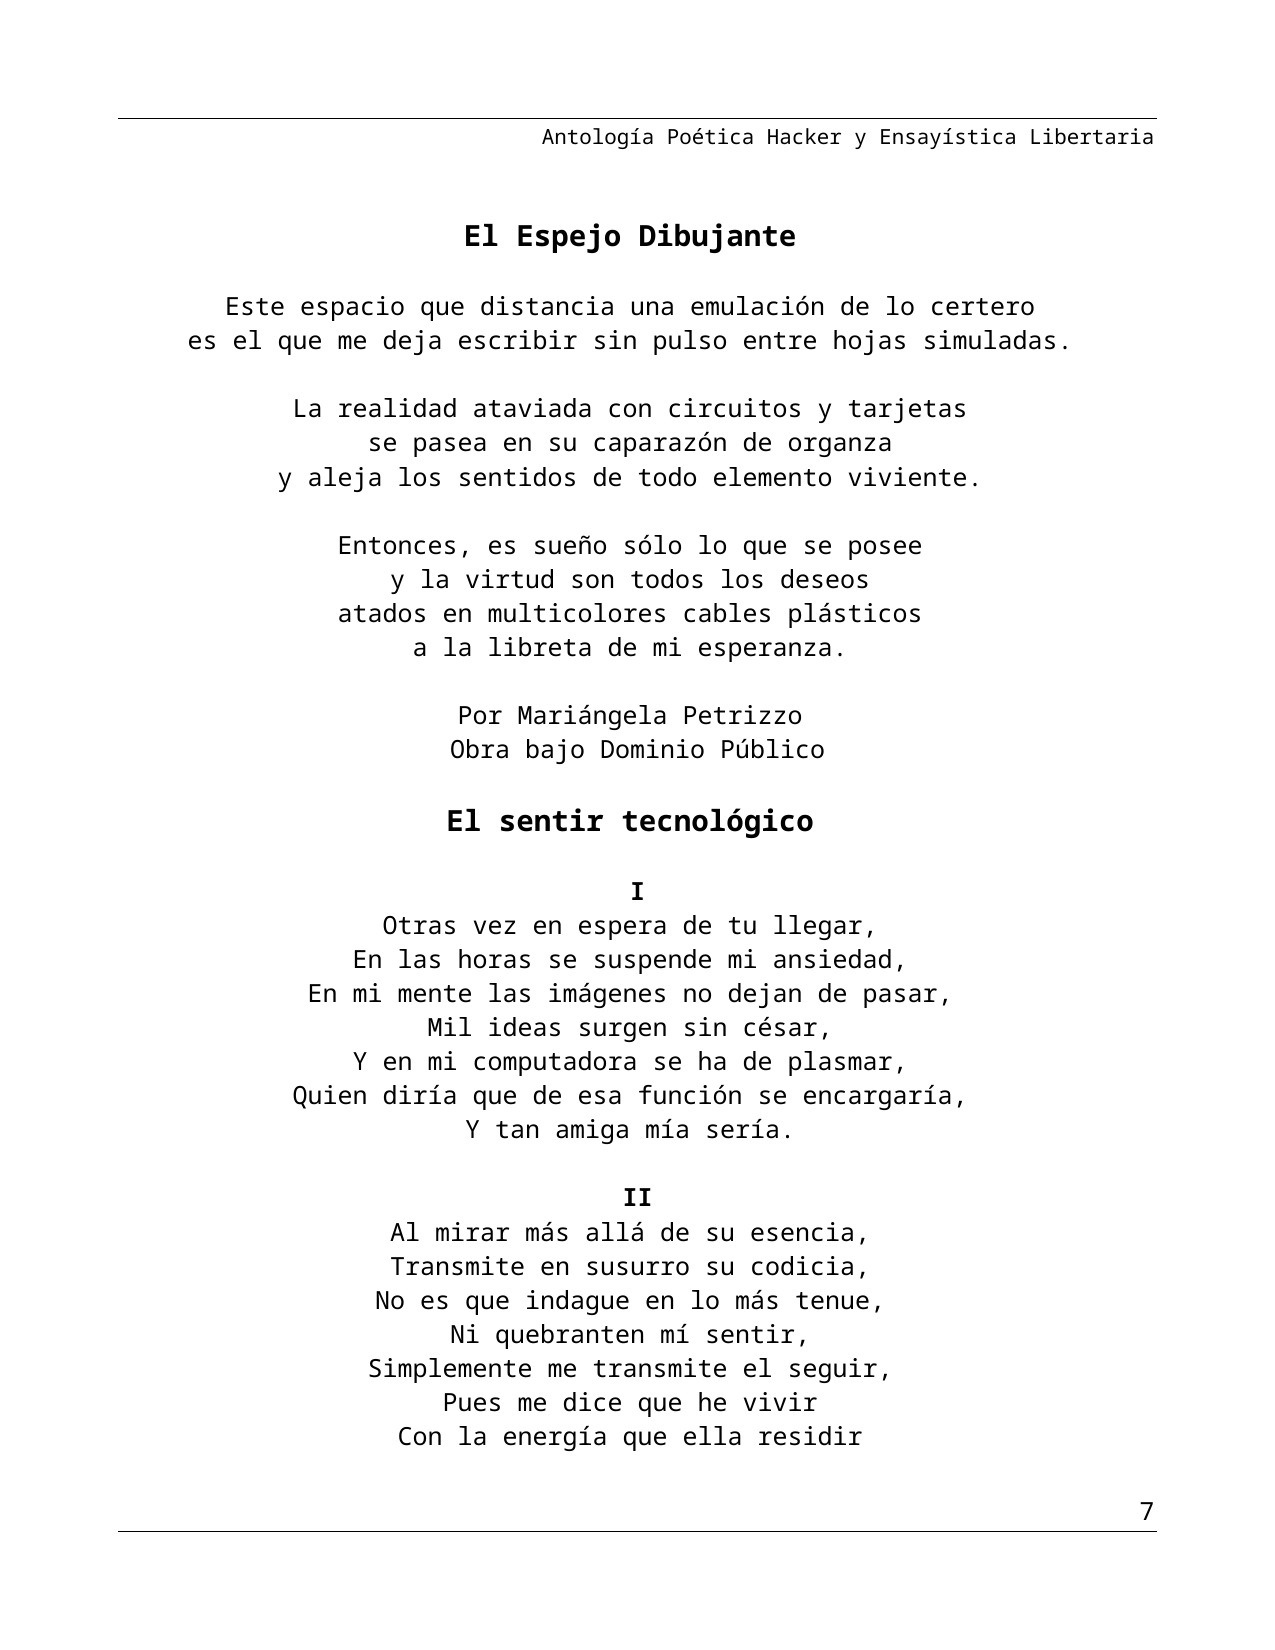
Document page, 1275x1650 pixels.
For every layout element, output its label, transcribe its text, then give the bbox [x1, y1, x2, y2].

text a la libreta de mi esperanza. [121, 629, 1154, 663]
text y aleja los sentidos de todo elemento viviente. [121, 459, 1154, 493]
text II [121, 1180, 1154, 1214]
text Al mirar más allá de su esencia, [121, 1214, 1154, 1248]
text Transmite en susurro su codicia, [121, 1248, 1154, 1282]
text Mil ideas surgen sin césar, [121, 1010, 1154, 1044]
text El sentir tecnológico [121, 800, 1154, 839]
text Quien diría que de esa función se encargaría, [121, 1078, 1154, 1112]
text es el que me deja escribir sin pulso entre hojas simuladas. [121, 323, 1154, 357]
text Por Mariángela Petrizzo [121, 698, 1154, 732]
text Pues me dice que he vivir [121, 1384, 1154, 1418]
text se pasea en su caparazón de organza [121, 425, 1154, 459]
text Con la energía que ella residir [121, 1418, 1154, 1453]
text y la virtud son todos los deseos [121, 561, 1154, 595]
text Simplemente me transmite el seguir, [121, 1350, 1154, 1384]
text Y tan amiga mía sería. [121, 1112, 1154, 1146]
text En las horas se suspende mi ansiedad, [121, 942, 1154, 976]
text El Espejo Dibujante [121, 215, 1154, 255]
text Entonces, es sueño sólo lo que se posee [121, 527, 1154, 561]
text No es que indague en lo más tenue, [121, 1282, 1154, 1316]
text La realidad ataviada con circuitos y tarjetas [121, 391, 1154, 425]
text Obra bajo Dominio Público [121, 732, 1154, 766]
text I [121, 873, 1154, 908]
text Otras vez en espera de tu llegar, [121, 908, 1154, 942]
text Ni quebranten mí sentir, [121, 1316, 1154, 1350]
text En mi mente las imágenes no dejan de pasar, [121, 976, 1154, 1010]
text Este espacio que distancia una emulación de lo certero [121, 289, 1154, 323]
text Y en mi computadora se ha de plasmar, [121, 1044, 1154, 1078]
text atados en multicolores cables plásticos [121, 595, 1154, 629]
